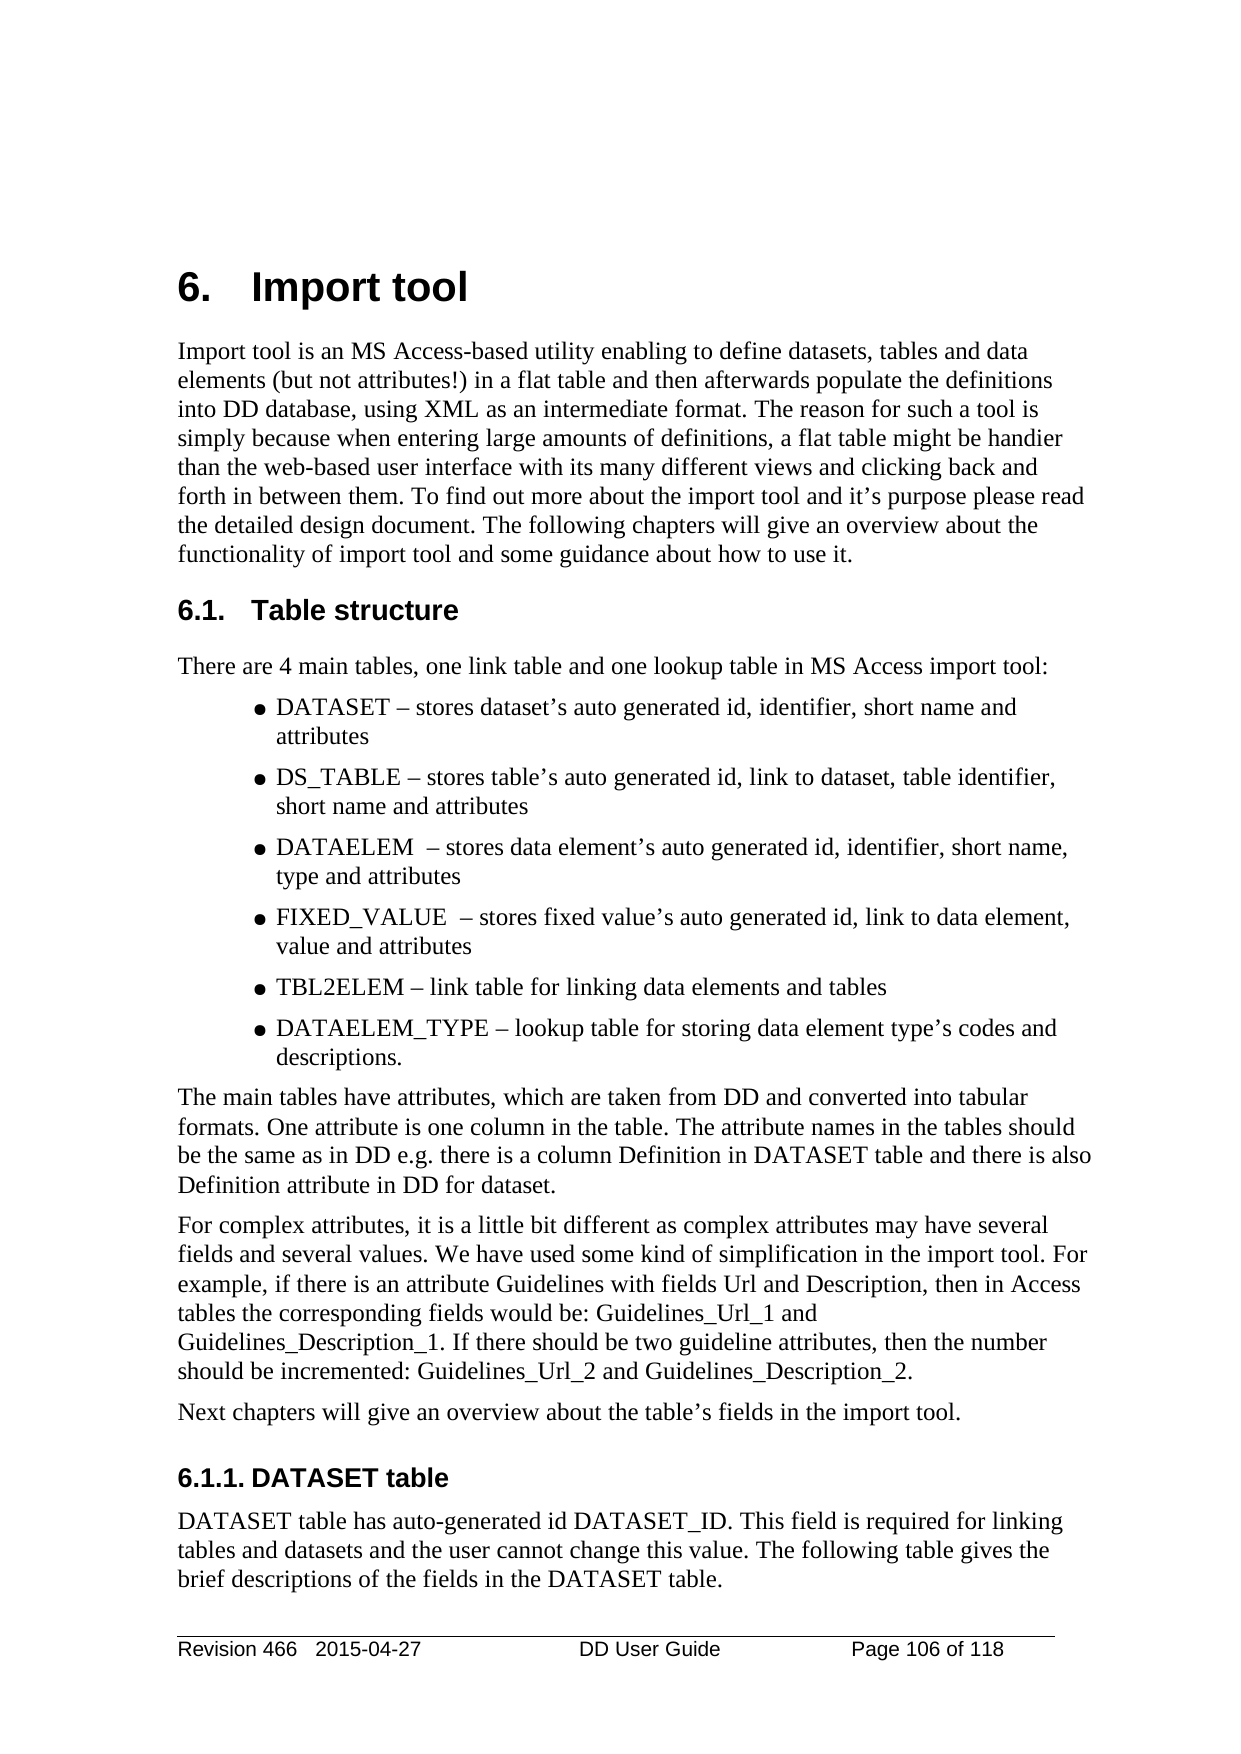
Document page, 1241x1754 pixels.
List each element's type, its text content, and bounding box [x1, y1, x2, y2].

subtitle Table structure [177, 593, 1092, 626]
list FIXED_VALUE – stores fixed value’s auto generated id, link to data element, value and attributes [252, 902, 1092, 960]
subtitle DATASET table [177, 1462, 1092, 1493]
text For complex attributes, it is a little bit different as complex attributes may have several fields and several values. We have used some kind of simplification in the import tool. For example, if there is an attribute Guidelines with fields Url and Description, then in Access tables the corresponding fields would be: Guidelines_Url_1 and Guidelines_Description_1. If there should be two guideline attributes, then the number should be incremented: Guidelines_Url_2 and Guidelines_Description_2. [177, 1210, 1092, 1385]
text DATASET table has auto-generated id DATASET_ID. This field is required for linking tables and datasets and the user cannot change this value. The following table gives the brief descriptions of the fields in the DATASET table. [177, 1506, 1092, 1593]
text The main tables have attributes, which are taken from DD and converted into tabular formats. One attribute is one column in the table. The attribute names in the tables should be the same as in DD e.g. there is a column Definition in DATASET table and there is also Definition attribute in DD for dataset. [177, 1082, 1092, 1198]
list TBL2ELEM – link table for linking data elements and tables [252, 972, 1092, 1001]
text Import tool is an MS Access-based utility enabling to define datasets, tables and data elements (but not attributes!) in a flat table and then afterwards populate the definitions into DD database, using XML as an intermediate format. The reason for such a tool is simply because when entering large amounts of definitions, a flat table might be handier than the web-based user interface with its many different views and clicking back and forth in between them. To find out more about the import tool and it’s purpose please read the detailed design document. The following chapters will give an overview about the functionality of import tool and some guidance about how to use it. [177, 336, 1092, 568]
list DATAELEM – stores data element’s auto generated id, identifier, short name, type and attributes [252, 832, 1092, 890]
text Next chapters will give an overview about the table’s fields in the import tool. [177, 1396, 1092, 1426]
list DS_TABLE – stores table’s auto generated id, link to dataset, table identifier, short name and attributes [252, 762, 1092, 820]
list DATASET – stores dataset’s auto generated id, identifier, short name and attributes [252, 692, 1092, 750]
list DATAELEM_TYPE – lookup table for storing data element type’s codes and descriptions. [252, 1012, 1092, 1071]
subtitle Import tool [177, 263, 1092, 311]
text There are 4 main tables, one link table and one lookup table in MS Access import tool: [177, 651, 1092, 680]
